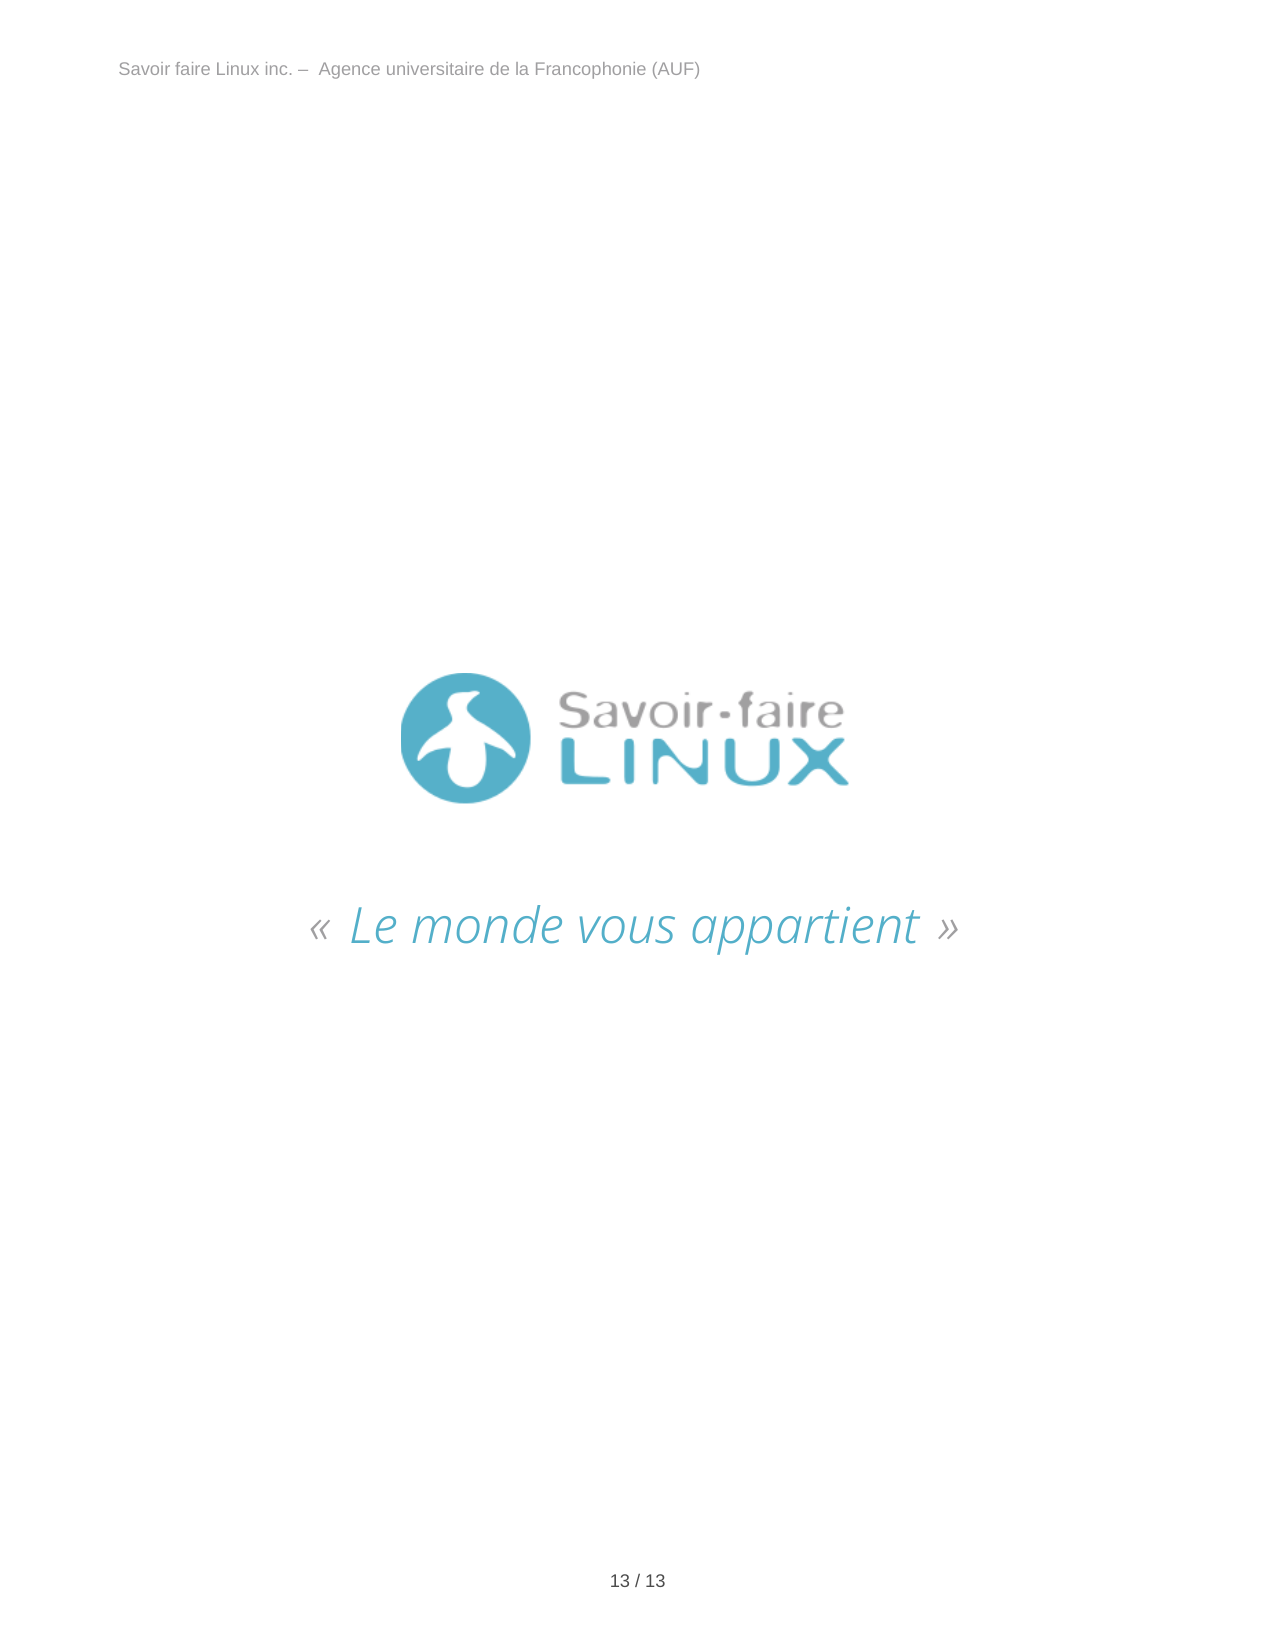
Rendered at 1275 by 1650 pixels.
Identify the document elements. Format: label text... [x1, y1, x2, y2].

text « Le monde vous appartient » [118, 890, 1157, 958]
picture [401, 673, 850, 805]
